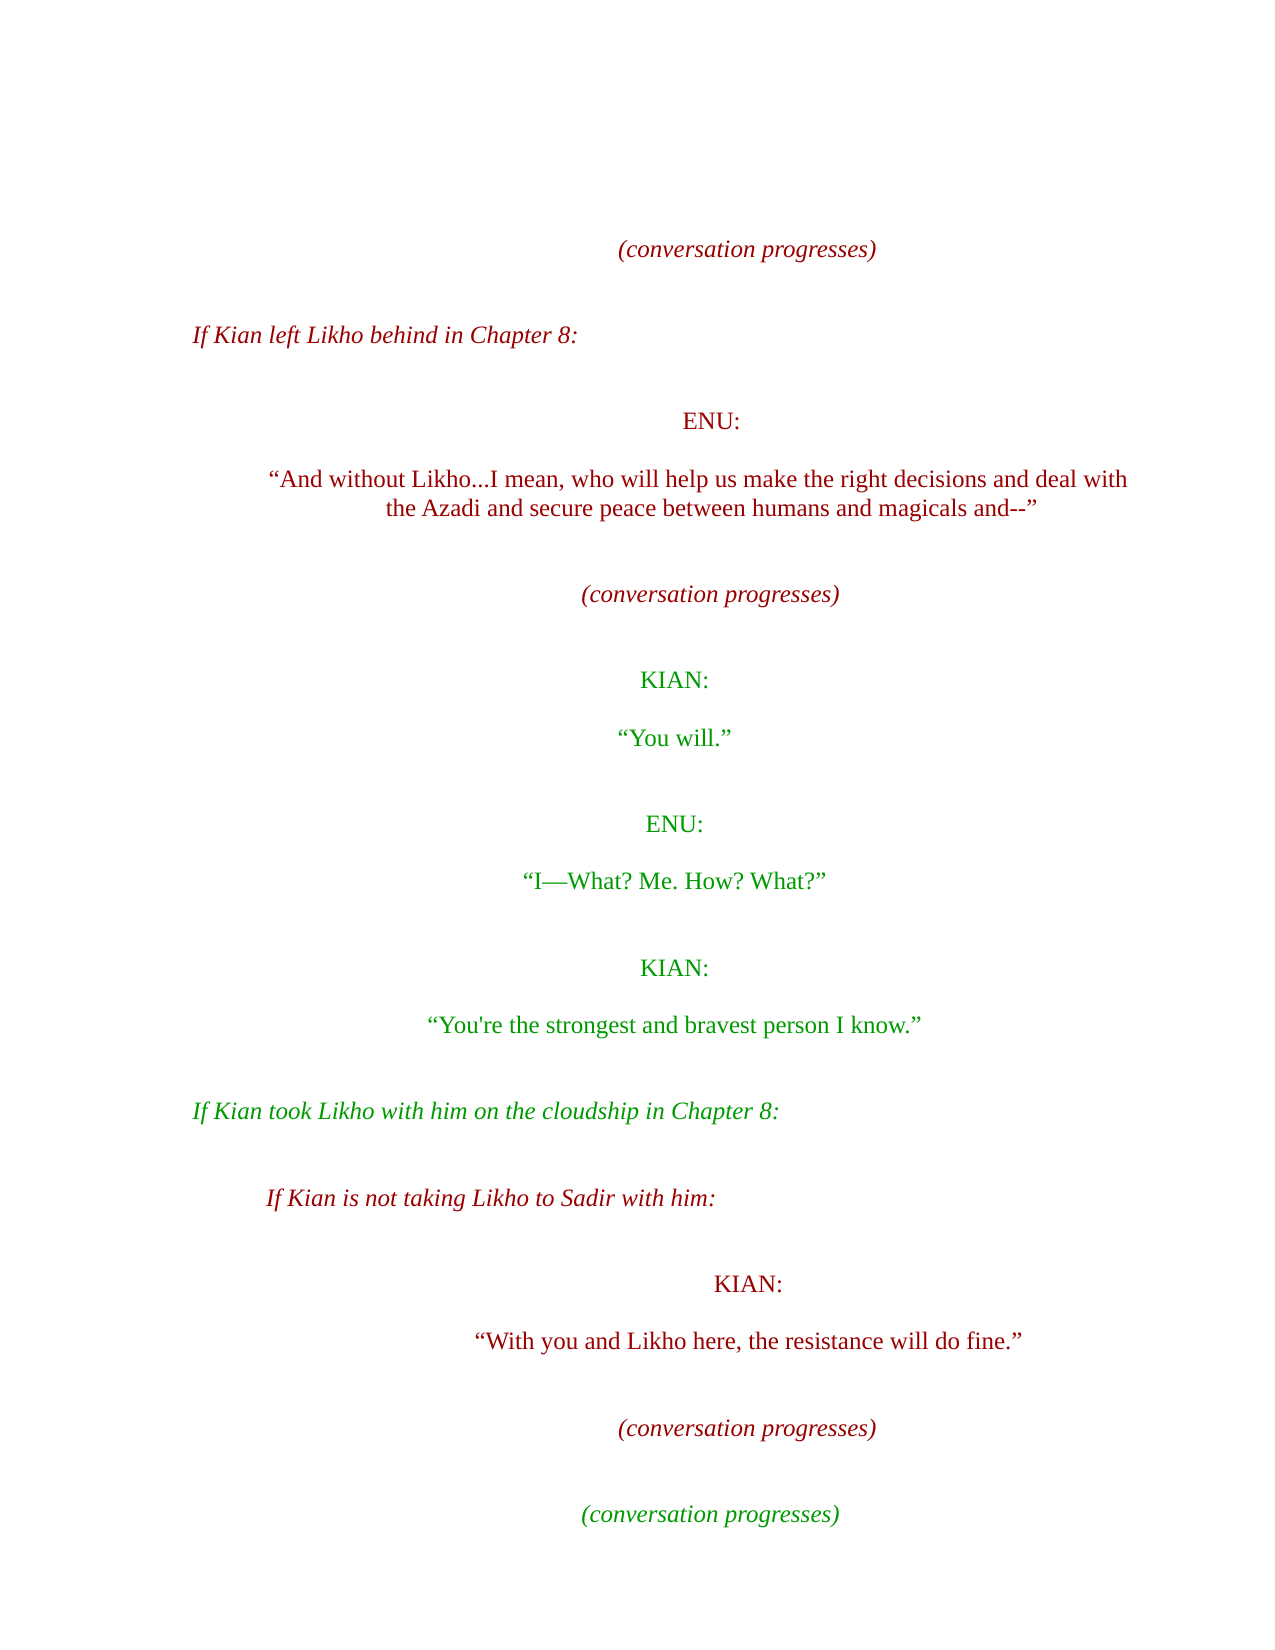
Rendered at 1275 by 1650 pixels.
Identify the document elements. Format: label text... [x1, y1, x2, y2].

text (conversation progresses) [118, 1413, 1157, 1441]
text “You're the strongest and bravest person I know.” [118, 1010, 1157, 1039]
text KIAN: [118, 953, 1157, 981]
text If Kian took Likho with him on the cloudship in Chapter 8: [118, 1096, 1157, 1125]
text ENU: [118, 809, 1157, 838]
text “With you and Likho here, the resistance will do fine.” [118, 1326, 1157, 1355]
text “You will.” [118, 723, 1157, 751]
text If Kian left Likho behind in Chapter 8: [118, 320, 1157, 349]
text “I—What? Me. How? What?” [118, 866, 1157, 895]
text If Kian is not taking Likho to Sadir with him: [118, 1183, 1157, 1211]
text KIAN: [118, 665, 1157, 694]
text “And without Likho...I mean, who will help us make the right decisions and deal with the Azadi and secure peace between humans and magicals and--” [118, 464, 1157, 521]
text KIAN: [118, 1269, 1157, 1298]
text ENU: [118, 406, 1157, 435]
text (conversation progresses) [118, 1499, 1157, 1528]
text (conversation progresses) [118, 579, 1157, 608]
text (conversation progresses) [118, 234, 1157, 263]
